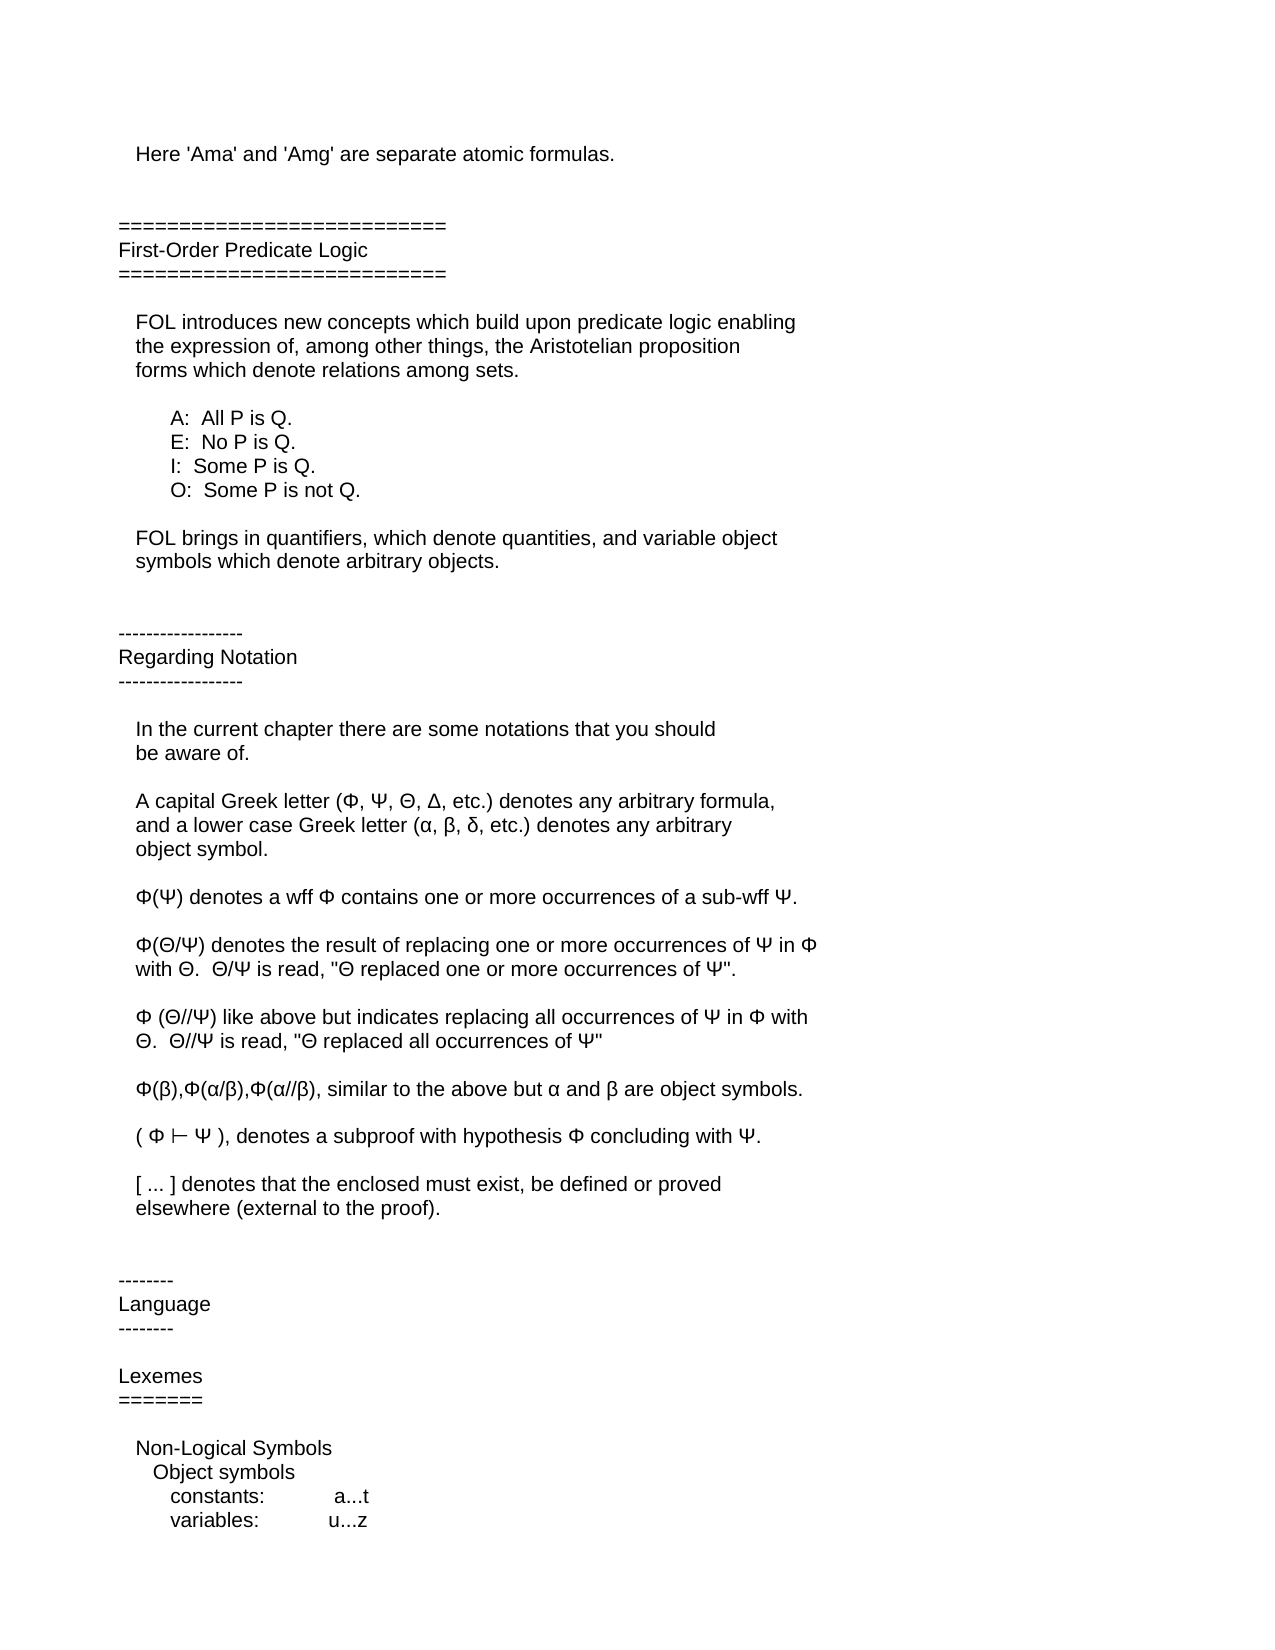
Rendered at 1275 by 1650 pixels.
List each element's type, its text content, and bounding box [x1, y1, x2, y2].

text Φ(β),Φ(α/β),Φ(α//β), similar to the above but α and β are object symbols. [118, 1076, 1157, 1100]
text Lexemes [118, 1364, 1157, 1388]
text [ ... ] denotes that the enclosed must exist, be defined or proved [118, 1172, 1157, 1196]
text -------- [118, 1316, 1157, 1340]
text O: Some P is not Q. [118, 477, 1157, 501]
text with Θ. Θ/Ψ is read, "Θ replaced one or more occurrences of Ψ". [118, 957, 1157, 981]
text E: No P is Q. [118, 429, 1157, 453]
text In the current chapter there are some notations that you should [118, 717, 1157, 741]
text ( Φ ⊢ Ψ ), denotes a subproof with hypothesis Φ concluding with Ψ. [118, 1124, 1157, 1148]
text A: All P is Q. [118, 406, 1157, 429]
text symbols which denote arbitrary objects. [118, 549, 1157, 573]
text Regarding Notation [118, 645, 1157, 669]
text be aware of. [118, 741, 1157, 765]
text forms which denote relations among sets. [118, 358, 1157, 382]
text A capital Greek letter (Φ, Ψ, Θ, Δ, etc.) denotes any arbitrary formula, [118, 789, 1157, 813]
text ======= [118, 1388, 1157, 1412]
text constants: a...t [118, 1484, 1157, 1508]
text elsewhere (external to the proof). [118, 1196, 1157, 1220]
text FOL brings in quantifiers, which denote quantities, and variable object [118, 525, 1157, 549]
text ------------------ [118, 621, 1157, 645]
text =========================== [118, 214, 1157, 238]
text ------------------ [118, 669, 1157, 693]
text -------- [118, 1268, 1157, 1292]
text the expression of, among other things, the Aristotelian proposition [118, 334, 1157, 358]
text FOL introduces new concepts which build upon predicate logic enabling [118, 310, 1157, 334]
text variables: u...z [118, 1508, 1157, 1532]
text Φ(Θ/Ψ) denotes the result of replacing one or more occurrences of Ψ in Φ [118, 933, 1157, 957]
text First-Order Predicate Logic [118, 238, 1157, 262]
text Φ(Ψ) denotes a wff Φ contains one or more occurrences of a sub-wff Ψ. [118, 885, 1157, 909]
text Language [118, 1292, 1157, 1316]
text object symbol. [118, 837, 1157, 861]
text Non-Logical Symbols [118, 1436, 1157, 1460]
text I: Some P is Q. [118, 453, 1157, 477]
text =========================== [118, 262, 1157, 286]
text Θ. Θ//Ψ is read, "Θ replaced all occurrences of Ψ" [118, 1028, 1157, 1052]
text Φ (Θ//Ψ) like above but indicates replacing all occurrences of Ψ in Φ with [118, 1004, 1157, 1028]
text and a lower case Greek letter (α, β, δ, etc.) denotes any arbitrary [118, 813, 1157, 837]
text Object symbols [118, 1460, 1157, 1484]
text Here 'Ama' and 'Amg' are separate atomic formulas. [118, 142, 1157, 166]
